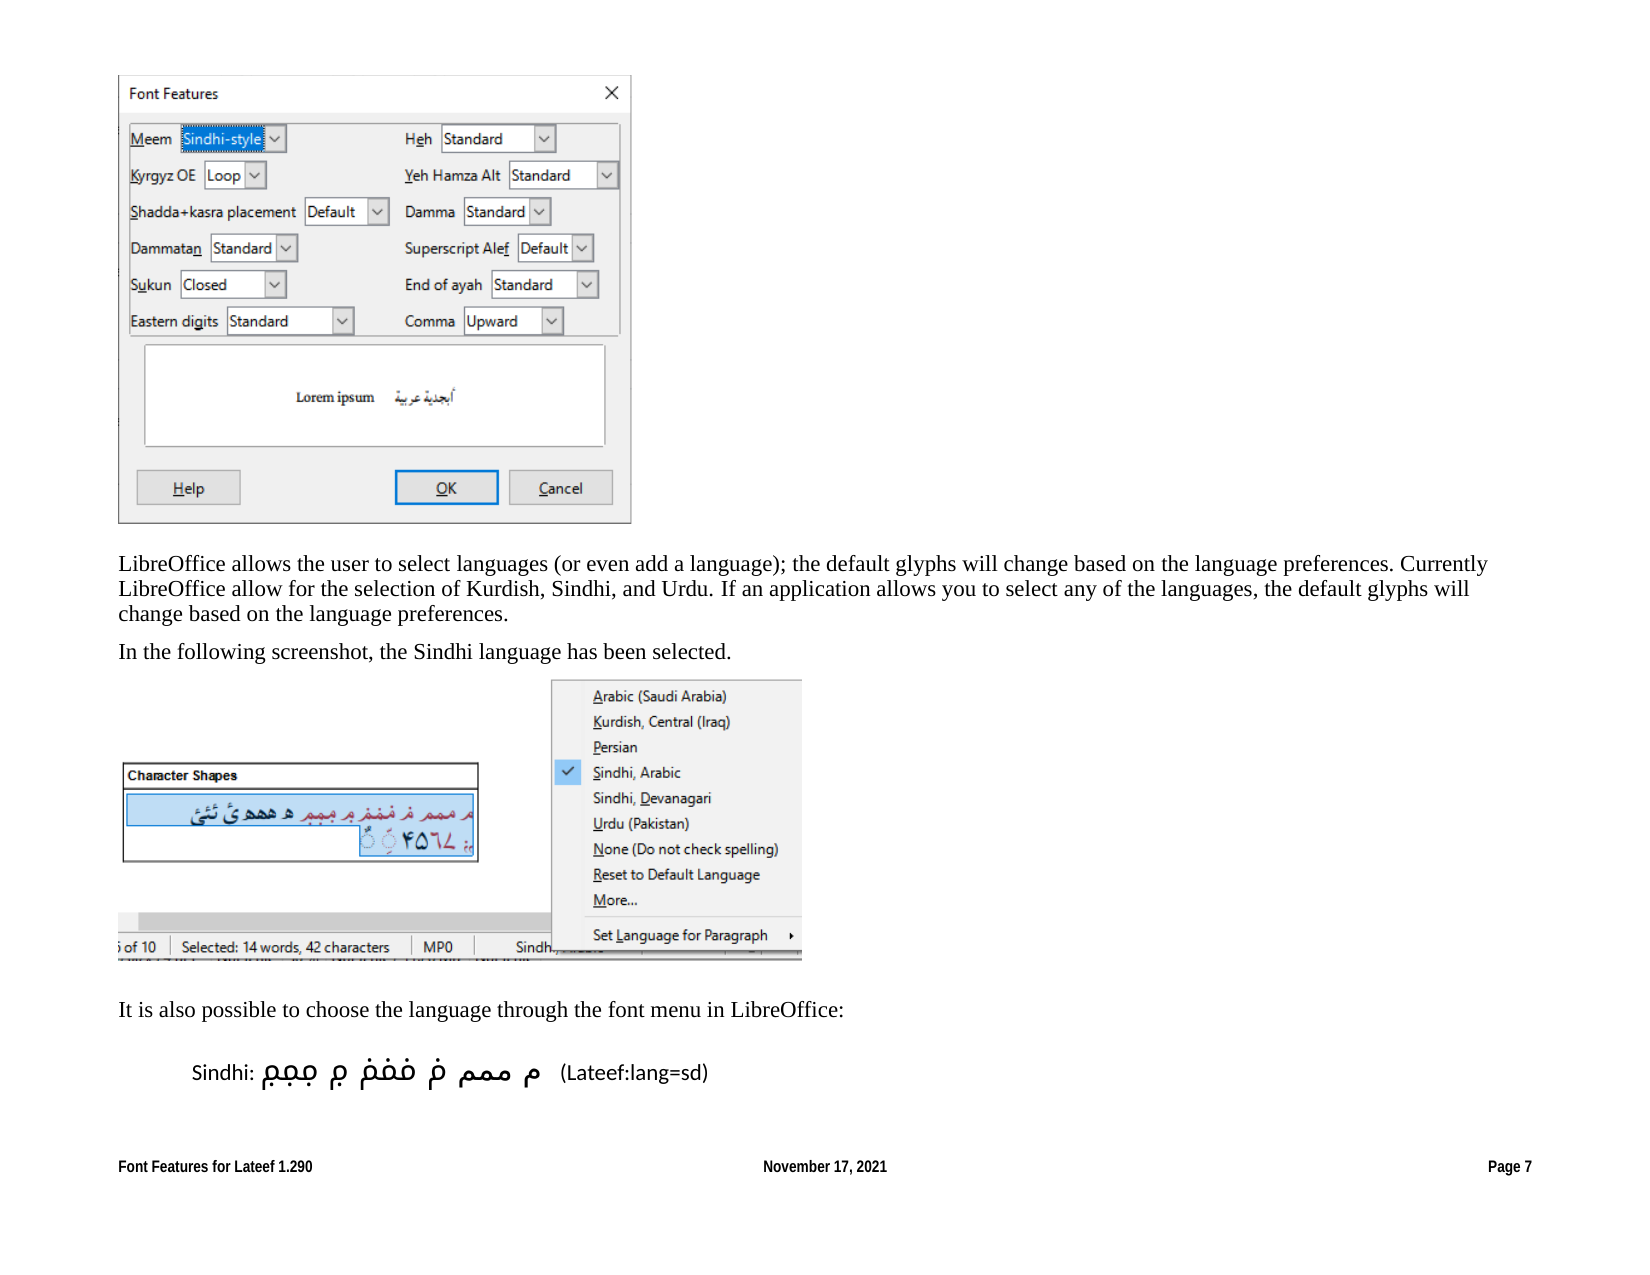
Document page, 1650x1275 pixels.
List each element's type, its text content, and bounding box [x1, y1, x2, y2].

picture [118, 676, 802, 961]
text LibreOffice allows the user to select languages (or even add a language); the default glyphs will change based on the language preferences. Currently LibreOffice allow for the selection of Kurdish, Sindhi, and Urdu. If an application allows you to select any of the languages, the default glyphs will change based on the language preferences. [118, 552, 1532, 627]
text It is also possible to choose the language through the font menu in LibreOffice: [118, 998, 1532, 1023]
text In the following screenshot, the Sindhi language has been selected. [118, 639, 1532, 664]
text Sindhi: م ممم ݥ ݥݥݥ ݦ ݦݦݦ (Lateef:lang=sd) [192, 1047, 1532, 1090]
picture [118, 75, 632, 524]
